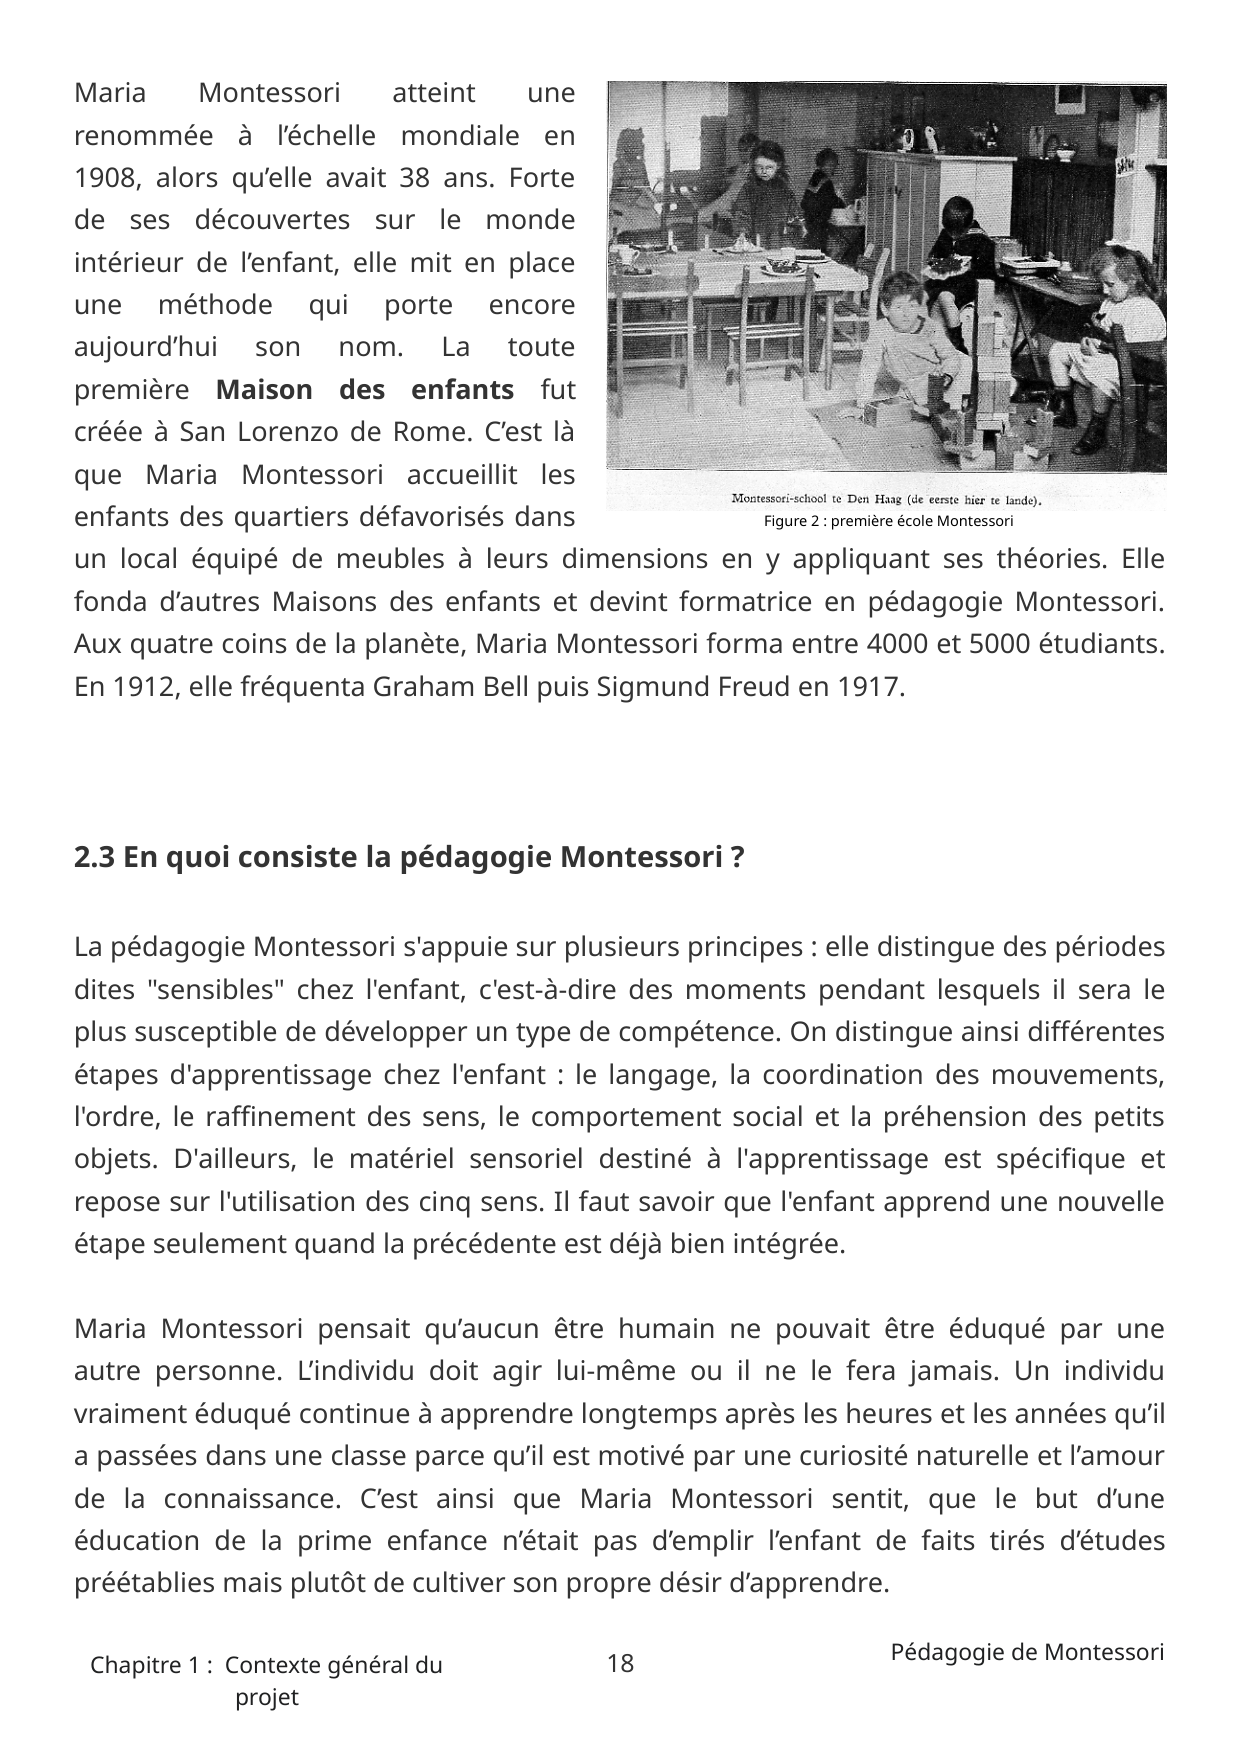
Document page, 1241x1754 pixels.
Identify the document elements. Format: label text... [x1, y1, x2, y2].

text La pédagogie Montessori s'appuie sur plusieurs principes : elle distingue des périodes dites "sensibles" chez l'enfant, c'est-à-dire des moments pendant lesquels il sera le plus susceptible de développer un type de compétence. On distingue ainsi différentes étapes d'apprentissage chez l'enfant : le langage, la coordination des mouvements, l'ordre, le raffinement des sens, le comportement social et la préhension des petits objets. D'ailleurs, le matériel sensoriel destiné à l'apprentissage est spécifique et repose sur l'utilisation des cinq sens. Il faut savoir que l'enfant apprend une nouvelle étape seulement quand la précédente est déjà bien intégrée. [73, 928, 1167, 1262]
text Maria Montessori atteint une renommée à l’échelle mondiale en 1908, alors qu’elle avait 38 ans. Forte de ses découvertes sur le monde intérieur de l’enfant, elle mit en place une méthode qui porte encore aujourd’hui son nom. La toute première Maison des enfants fut créée à San Lorenzo de Rome. C’est là que Maria Montessori accueillit les enfants des quartiers défavorisés dans un local équipé de meubles à leurs dimensions en y appliquant ses théories. Elle fonda d’autres Maisons des enfants et devint formatrice en pédagogie Montessori. Aux quatre coins de la planète, Maria Montessori forma entre 4000 et 5000 étudiants. En 1912, elle fréquenta Graham Bell puis Sigmund Freud en 1917. [73, 73, 1167, 704]
text 2.3 En quoi consiste la pédagogie Montessori ? [73, 837, 1167, 876]
picture [606, 81, 1167, 511]
text Maria Montessori pensait qu’aucun être humain ne pouvait être éduqué par une autre personne. L’individu doit agir lui-même ou il ne le fera jamais. Un individu vraiment éduqué continue à apprendre longtemps après les heures et les années qu’il a passées dans une classe parce qu’il est motivé par une curiosité naturelle et l’amour de la connaissance. C’est ainsi que Maria Montessori sentit, que le but d’une éducation de la prime enfance n’était pas d’emplir l’enfant de faits tirés d’études préétablies mais plutôt de cultiver son propre désir d’apprendre. [73, 1309, 1167, 1601]
